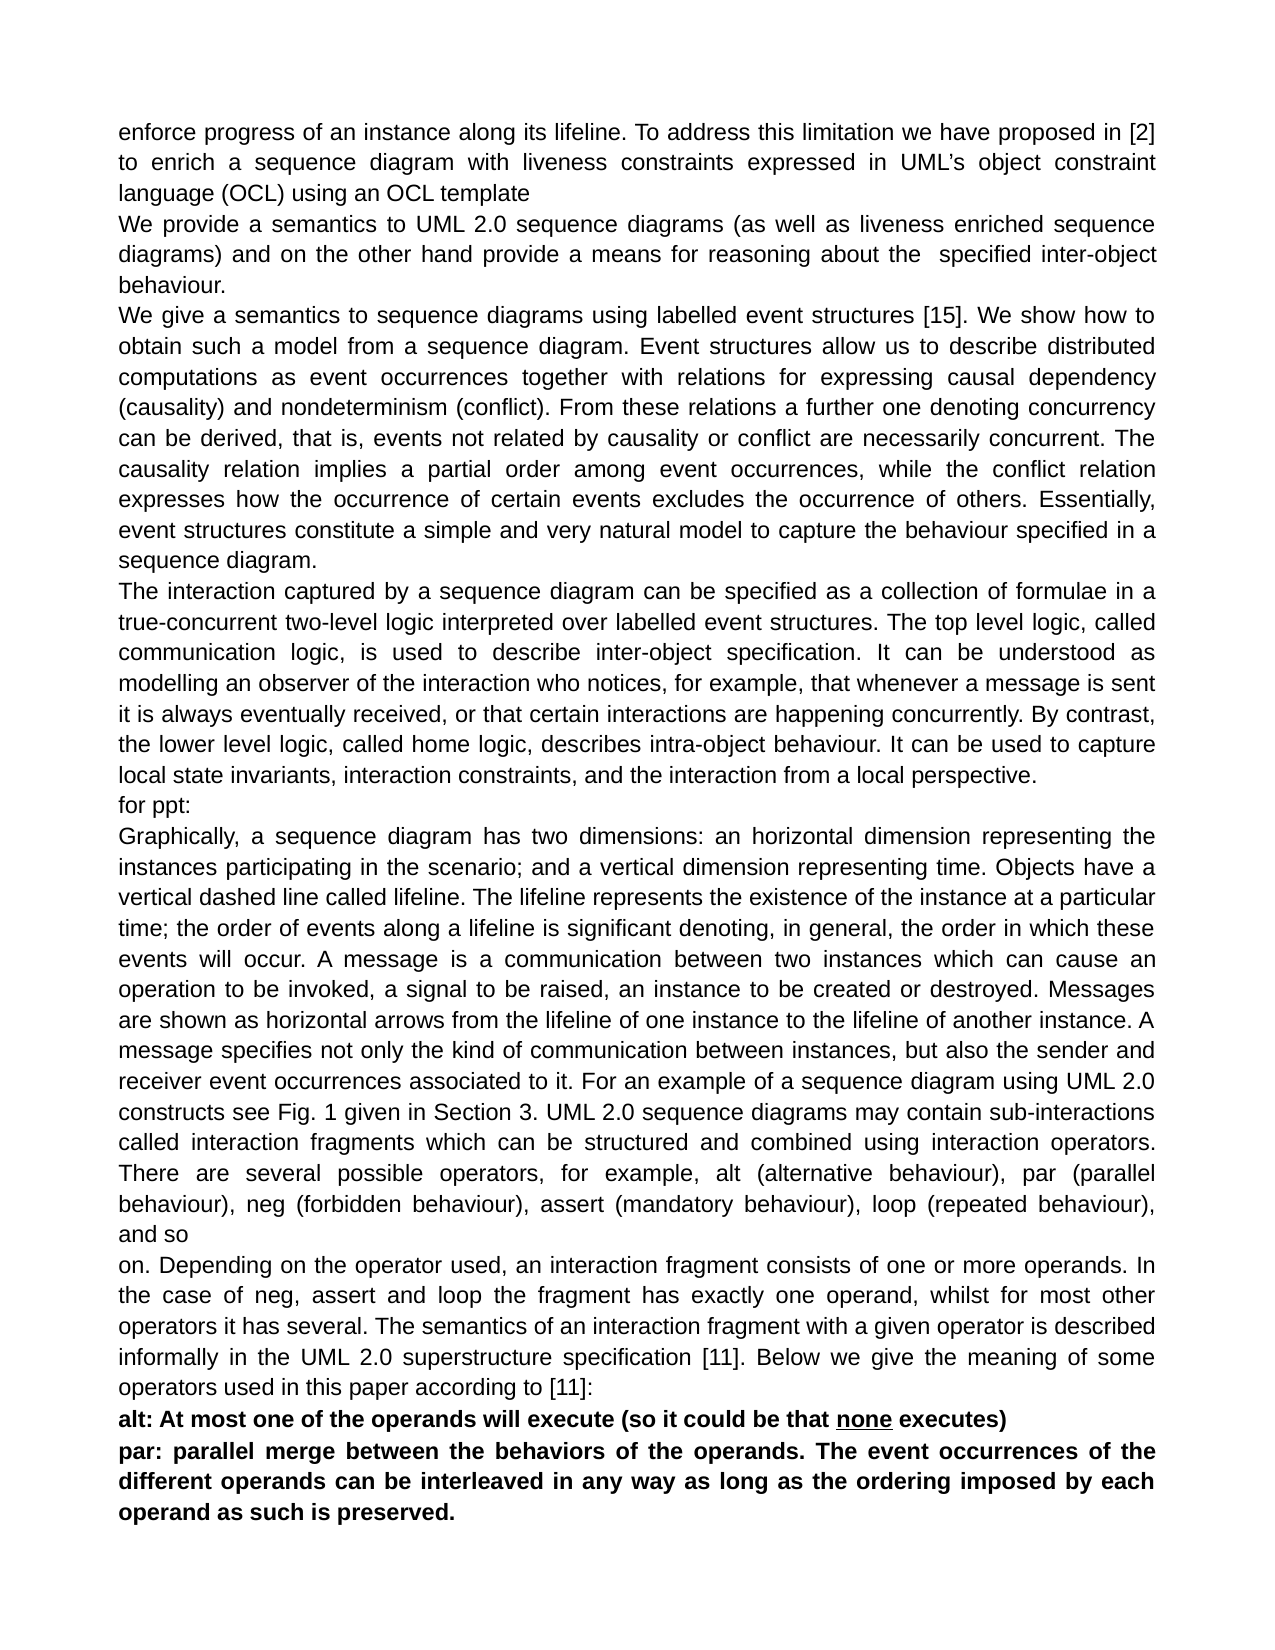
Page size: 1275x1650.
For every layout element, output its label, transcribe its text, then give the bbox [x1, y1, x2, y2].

text par: parallel merge between the behaviors of the operands. The event occurrences of the different operands can be interleaved in any way as long as the ordering imposed by each operand as such is preserved. [118, 1437, 1157, 1525]
text on. Depending on the operator used, an interaction fragment consists of one or more operands. In the case of neg, assert and loop the fragment has exactly one operand, whilst for most other operators it has several. The semantics of an interaction fragment with a given operator is described informally in the UML 2.0 superstructure specification [11]. Below we give the meaning of some operators used in this paper according to [11]: [118, 1251, 1157, 1401]
text alt: At most one of the operands will execute (so it could be that none executes) [118, 1404, 1157, 1433]
text enforce progress of an instance along its lifeline. To address this limitation we have proposed in [2] to enrich a sequence diagram with liveness constraints expressed in UML’s object constraint language (OCL) using an OCL template [118, 118, 1157, 206]
text The interaction captured by a sequence diagram can be specified as a collection of formulae in a true-concurrent two-level logic interpreted over labelled event structures. The top level logic, called communication logic, is used to describe inter-object specification. It can be understood as modelling an observer of the interaction who notices, for example, that whenever a message is sent it is always eventually received, or that certain interactions are happening concurrently. By contrast, the lower level logic, called home logic, describes intra-object behaviour. It can be used to capture local state invariants, interaction constraints, and the interaction from a local perspective. [118, 577, 1157, 788]
text We give a semantics to sequence diagrams using labelled event structures [15]. We show how to obtain such a model from a sequence diagram. Event structures allow us to describe distributed computations as event occurrences together with relations for expressing causal dependency (causality) and nondeterminism (conflict). From these relations a further one denoting concurrency can be derived, that is, events not related by causality or conflict are necessarily concurrent. The causality relation implies a partial order among event occurrences, while the conflict relation expresses how the occurrence of certain events excludes the occurrence of others. Essentially, event structures constitute a simple and very natural model to capture the behaviour specified in a sequence diagram. [118, 302, 1157, 574]
text for ppt: [118, 792, 1157, 819]
text We provide a semantics to UML 2.0 sequence diagrams (as well as liveness enriched sequence diagrams) and on the other hand provide a means for reasoning about the specified inter-object behaviour. [118, 210, 1157, 298]
text Graphically, a sequence diagram has two dimensions: an horizontal dimension representing the instances participating in the scenario; and a vertical dimension representing time. Objects have a vertical dashed line called lifeline. The lifeline represents the existence of the instance at a particular time; the order of events along a lifeline is significant denoting, in general, the order in which these events will occur. A message is a communication between two instances which can cause an operation to be invoked, a signal to be raised, an instance to be created or destroyed. Messages are shown as horizontal arrows from the lifeline of one instance to the lifeline of another instance. A message specifies not only the kind of communication between instances, but also the sender and receiver event occurrences associated to it. For an example of a sequence diagram using UML 2.0 constructs see Fig. 1 given in Section 3. UML 2.0 sequence diagrams may contain sub-interactions called interaction fragments which can be structured and combined using interaction operators. There are several possible operators, for example, alt (alternative behaviour), par (parallel behaviour), neg (forbidden behaviour), assert (mandatory behaviour), loop (repeated behaviour), and so [118, 822, 1157, 1247]
